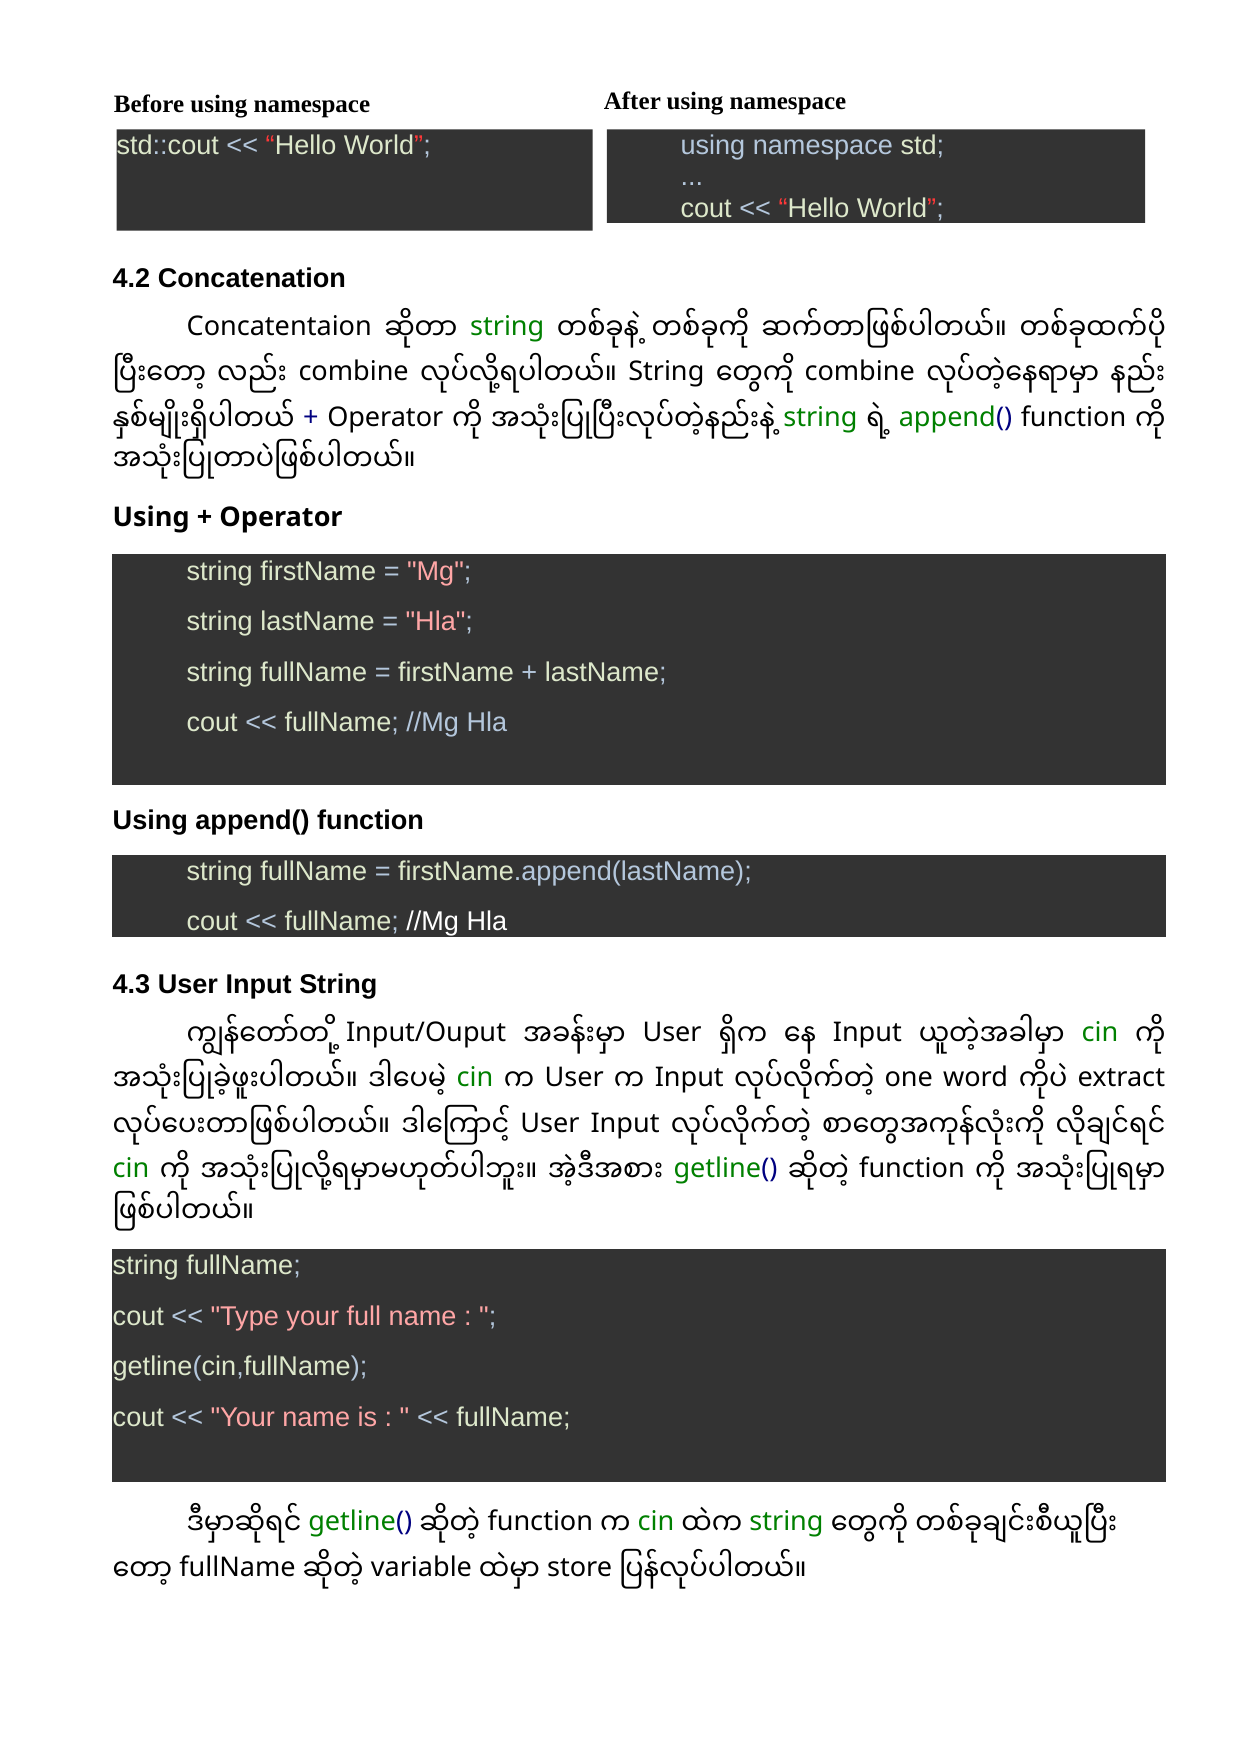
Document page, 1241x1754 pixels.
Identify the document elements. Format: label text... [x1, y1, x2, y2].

text string fullName = firstName.append(lastName); [112, 855, 1166, 886]
text string fullName = firstName + lastName; [112, 656, 1166, 687]
subtitle 4.2 Concatenation [112, 75, 1166, 294]
text string firstName = "Mg"; [112, 554, 1166, 586]
text Using + Operator [112, 498, 1166, 534]
text Concatentaion ဆိုတာ string တစ်ခုနဲ့ တစ်ခုကို ဆက်တာဖြစ်ပါတယ်။ တစ်ခုထက်ပိုပြီးတော့ လည်း combine လုပ်လို့ရပါတယ်။ String တွေကို combine လုပ်တဲ့နေရာမှာ နည်းနှစ်မျိုးရှိပါတယ် + Operator ကို အသုံးပြုပြီးလုပ်တဲ့နည်းနဲ့ string ရဲ့ append() function ကို အသုံးပြုတာပဲဖြစ်ပါတယ်။ [112, 306, 1166, 478]
text cout << "Type your full name : "; [112, 1299, 1166, 1331]
subtitle 4.3 User Input String [112, 968, 1166, 999]
text ကျွန်တော်တို့ Input/Ouput အခန်းမှာ User ရှိက နေ Input ယူတဲ့အခါမှာ cin ကို အသုံးပြုခဲ့ဖူးပါတယ်။ ဒါပေမဲ့ cin က User က Input လုပ်လိုက်တဲ့ one word ကိုပဲ extract လုပ်ပေးတာဖြစ်ပါတယ်။ ဒါကြောင့် User Input လုပ်လိုက်တဲ့ စာတွေအကုန်လုံးကို လိုချင်ရင် cin ကို အသုံးပြုလို့ရမှာမဟုတ်ပါဘူး။ အဲ့ဒီအစား getline() ဆိုတဲ့ function ကို အသုံးပြုရမှာဖြစ်ပါတယ်။ [112, 1012, 1166, 1229]
text string fullName; [112, 1249, 1166, 1280]
text cout << fullName; //Mg Hla [112, 905, 1166, 937]
text Using append() function [112, 804, 1166, 836]
text getline(cin,fullName); [112, 1350, 1166, 1381]
text cout << "Your name is : " << fullName; [112, 1401, 1166, 1432]
text cout << fullName; //Mg Hla [112, 706, 1166, 737]
text string lastName = "Hla"; [112, 605, 1166, 636]
text ဒီမှာဆိုရင် getline() ဆိုတဲ့ function က cin ထဲက string တွေကို တစ်ခုချင်းစီယူပြီးတော့ fullName ဆိုတဲ့ variable ထဲမှာ store ပြန်လုပ်ပါတယ်။ [112, 1502, 1166, 1587]
